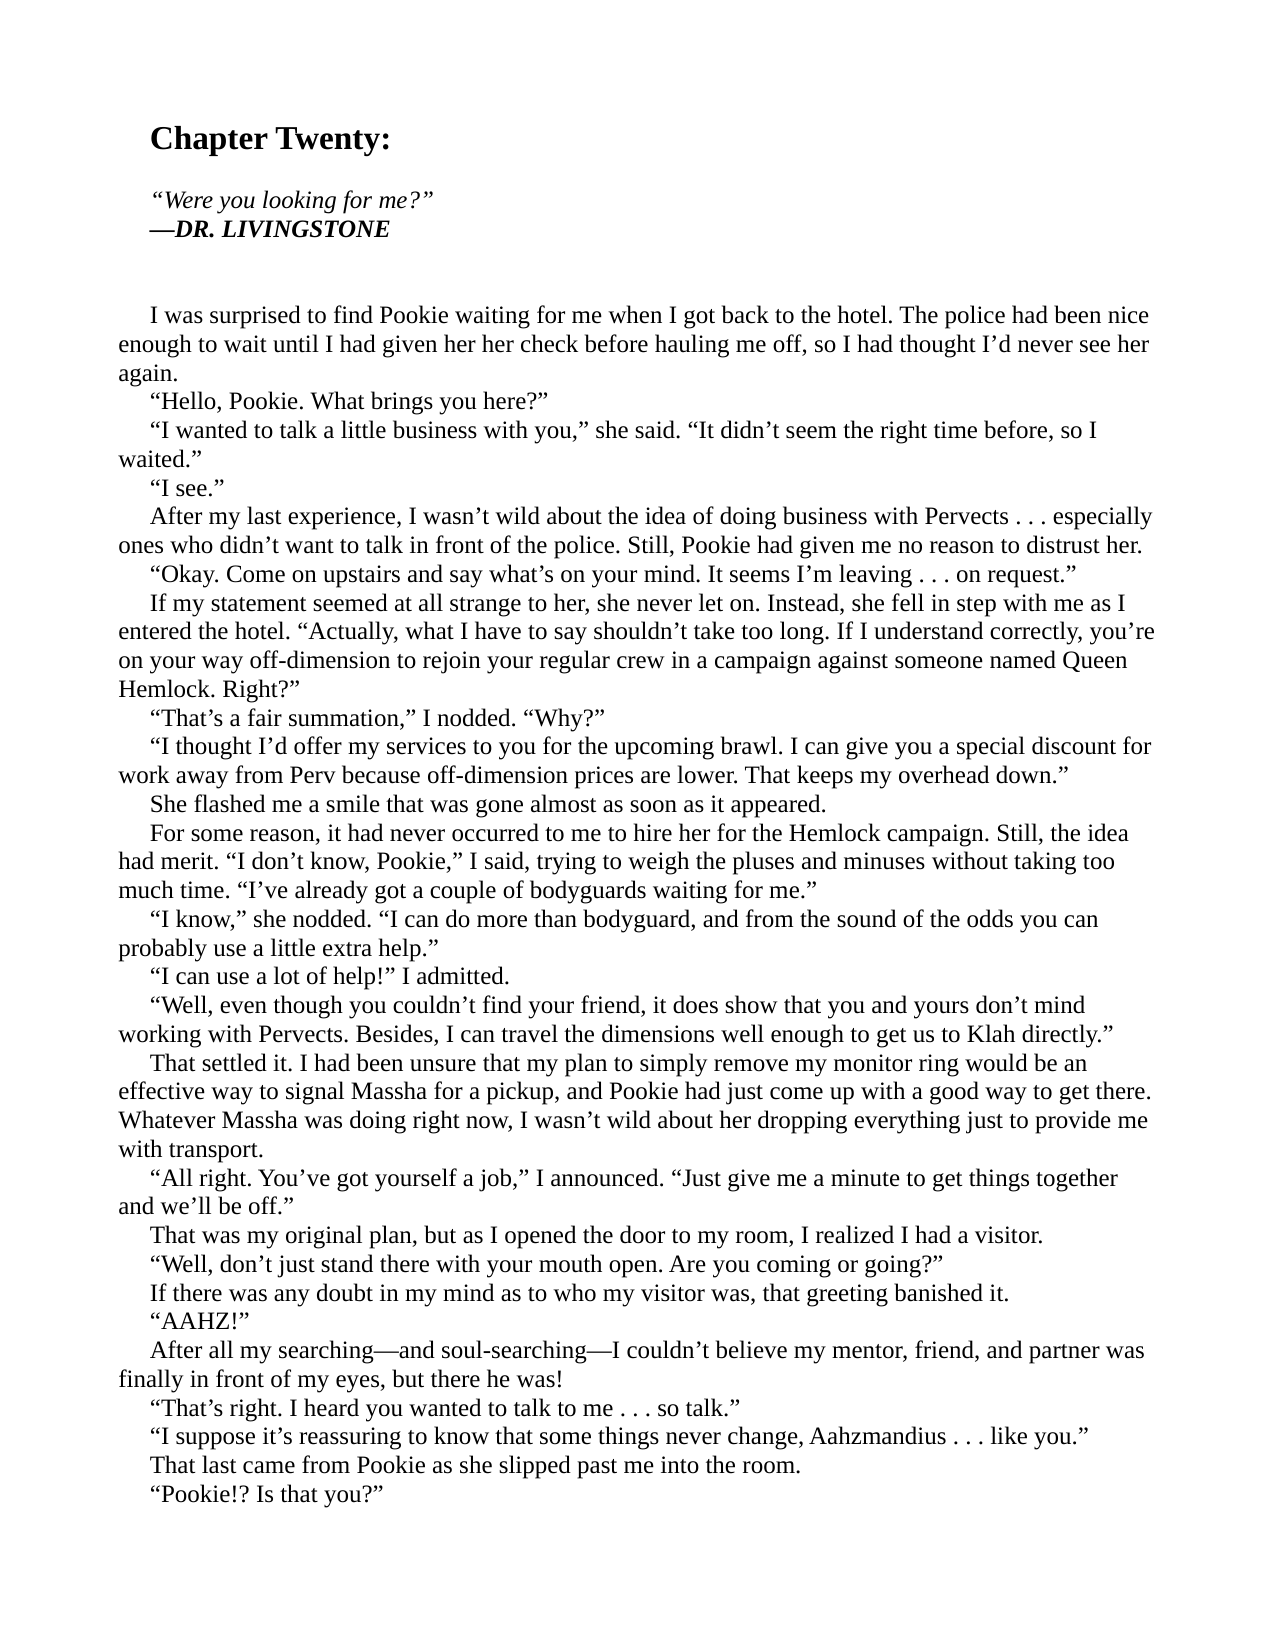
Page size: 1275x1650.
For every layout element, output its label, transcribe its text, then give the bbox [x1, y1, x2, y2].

text “I thought I’d offer my services to you for the upcoming brawl. I can give you a special discount for work away from Perv because off-dimension prices are lower. That keeps my overhead down.” [118, 731, 1157, 789]
text “AAHZ!” [118, 1306, 1157, 1335]
subtitle Chapter Twenty: [118, 118, 1157, 156]
text “Well, don’t just stand there with your mouth open. Are you coming or going?” [118, 1249, 1157, 1278]
text After all my searching—and soul-searching—I couldn’t believe my mentor, friend, and partner was finally in front of my eyes, but there he was! [118, 1335, 1157, 1393]
text “I wanted to talk a little business with you,” she said. “It didn’t seem the right time before, so I waited.” [118, 415, 1157, 473]
text “That’s right. I heard you wanted to talk to me . . . so talk.” [118, 1393, 1157, 1421]
text “I can use a lot of help!” I admitted. [118, 961, 1157, 990]
text “I know,” she nodded. “I can do more than bodyguard, and from the sound of the odds you can probably use a little extra help.” [118, 904, 1157, 961]
text —DR. LIVINGSTONE [118, 214, 1157, 243]
text “Okay. Come on upstairs and say what’s on your mind. It seems I’m leaving . . . on request.” [118, 559, 1157, 588]
text She flashed me a smile that was gone almost as soon as it appeared. [118, 789, 1157, 818]
text If my statement seemed at all strange to her, she never let on. Instead, she fell in step with me as I entered the hotel. “Actually, what I have to say shouldn’t take too long. If I understand correctly, you’re on your way off-dimension to rejoin your regular crew in a campaign against someone named Queen Hemlock. Right?” [118, 588, 1157, 703]
text For some reason, it had never occurred to me to hire her for the Hemlock campaign. Still, the idea had merit. “I don’t know, Pookie,” I said, trying to weigh the pluses and minuses without taking too much time. “I’ve already got a couple of bodyguards waiting for me.” [118, 818, 1157, 904]
text “Well, even though you couldn’t find your friend, it does show that you and yours don’t mind working with Pervects. Besides, I can travel the dimensions well enough to get us to Klah directly.” [118, 990, 1157, 1048]
text That last came from Pookie as she slipped past me into the room. [118, 1450, 1157, 1479]
text If there was any doubt in my mind as to who my visitor was, that greeting banished it. [118, 1278, 1157, 1306]
text “Pookie!? Is that you?” [118, 1479, 1157, 1508]
text That settled it. I had been unsure that my plan to simply remove my monitor ring would be an effective way to signal Massha for a pickup, and Pookie had just come up with a good way to get there. Whatever Massha was doing right now, I wasn’t wild about her dropping everything just to provide me with transport. [118, 1048, 1157, 1163]
text After my last experience, I wasn’t wild about the idea of doing business with Pervects . . . especially ones who didn’t want to talk in front of the police. Still, Pookie had given me no reason to distrust her. [118, 501, 1157, 559]
text That was my original plan, but as I opened the door to my room, I realized I had a visitor. [118, 1220, 1157, 1249]
text “I suppose it’s reassuring to know that some things never change, Aahzmandius . . . like you.” [118, 1421, 1157, 1450]
text “That’s a fair summation,” I nodded. “Why?” [118, 703, 1157, 731]
text “I see.” [118, 473, 1157, 501]
text “Hello, Pookie. What brings you here?” [118, 386, 1157, 415]
text I was surprised to find Pookie waiting for me when I got back to the hotel. The police had been nice enough to wait until I had given her her check before hauling me off, so I had thought I’d never see her again. [118, 300, 1157, 386]
text “Were you looking for me?” [118, 185, 1157, 214]
text “All right. You’ve got yourself a job,” I announced. “Just give me a minute to get things together and we’ll be off.” [118, 1163, 1157, 1220]
